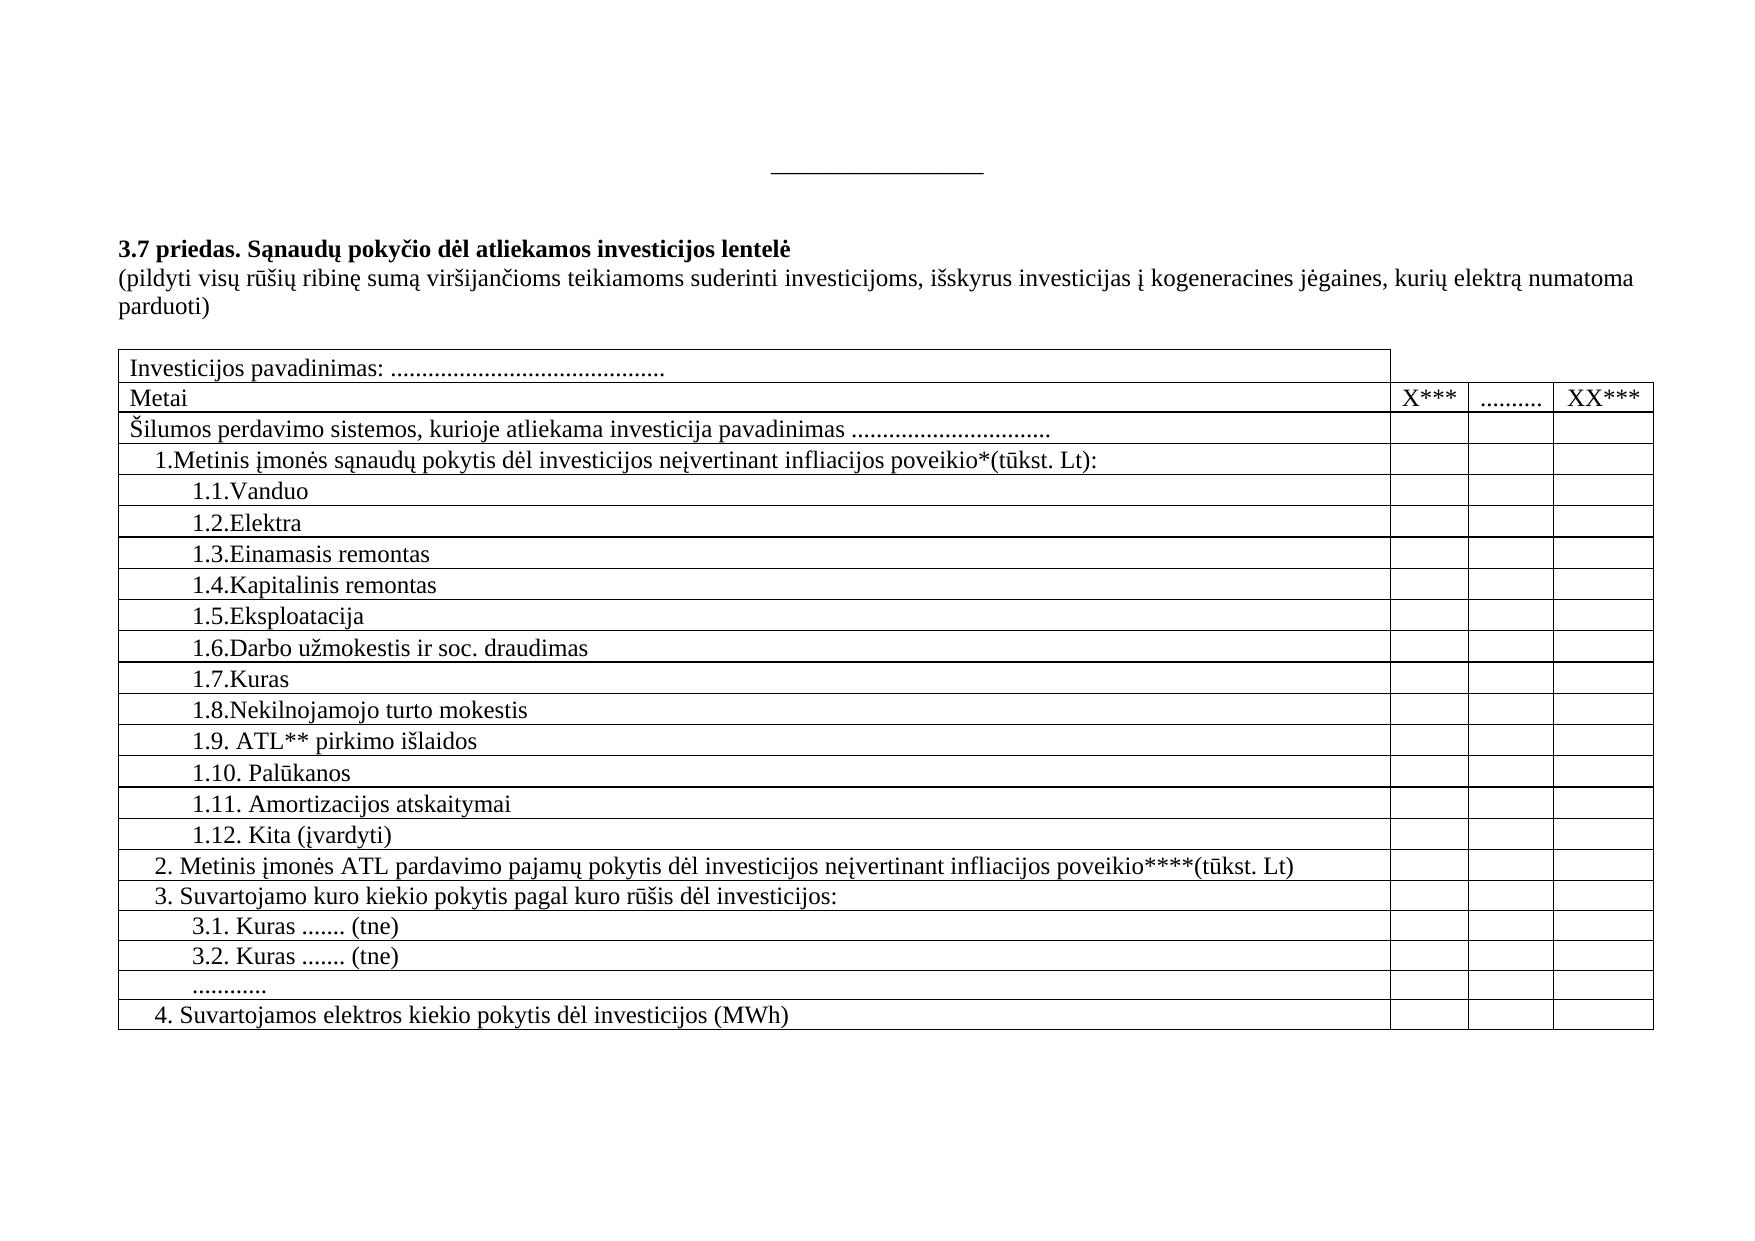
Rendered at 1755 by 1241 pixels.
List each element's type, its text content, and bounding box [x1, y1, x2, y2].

table_cell [1391, 788, 1468, 818]
table_cell [1554, 1000, 1653, 1029]
table_cell [1469, 444, 1553, 474]
table_cell 3. Suvartojamo kuro kiekio pokytis pagal kuro rūšis dėl investicijos: [119, 881, 1390, 910]
table_cell [1391, 756, 1468, 786]
table_cell 4. Suvartojamos elektros kiekio pokytis dėl investicijos (MWh) [119, 1000, 1390, 1029]
table_cell 1.4.Kapitalinis remontas [119, 569, 1390, 599]
table_cell [1391, 1000, 1468, 1029]
table_cell [1469, 819, 1553, 849]
table_cell [1391, 506, 1468, 536]
table_cell [1469, 911, 1553, 940]
table_cell 1.7.Kuras [119, 663, 1390, 693]
table_cell [1391, 911, 1468, 940]
table_cell [1391, 725, 1468, 755]
table_cell [1554, 788, 1653, 818]
table_cell Šilumos perdavimo sistemos, kurioje atliekama investicija pavadinimas ................................ [119, 413, 1390, 443]
table_cell [1391, 881, 1468, 910]
table_cell 1.2.Elektra [119, 506, 1390, 536]
table_cell 1.5.Eksploatacija [119, 600, 1390, 630]
text 3.7 priedas. Sąnaudų pokyčio dėl atliekamos investicijos lentelė [118, 234, 1636, 263]
table_cell .......... [1469, 383, 1553, 411]
table_cell [1469, 600, 1553, 630]
table_cell [1554, 911, 1653, 940]
table_cell [1554, 413, 1653, 443]
table_cell X*** [1391, 383, 1468, 411]
table_cell 1.8.Nekilnojamojo turto mokestis [119, 694, 1390, 724]
text _________________ [118, 148, 1636, 176]
table_cell 1.9. ATL** pirkimo išlaidos [119, 725, 1390, 755]
table_cell Metai [119, 383, 1390, 411]
table_cell [1391, 413, 1468, 443]
table_cell [1554, 725, 1653, 755]
table_cell [1391, 850, 1468, 880]
table_header [1391, 349, 1653, 382]
table_cell [1391, 819, 1468, 849]
table_cell [1469, 1000, 1553, 1029]
table_cell [1391, 569, 1468, 599]
table_cell XX*** [1554, 383, 1653, 411]
table_header Investicijos pavadinimas: ............................................ [119, 350, 1390, 382]
table_cell [1554, 756, 1653, 786]
table_cell [1469, 413, 1553, 443]
table_cell 1.Metinis įmonės sąnaudų pokytis dėl investicijos neįvertinant infliacijos poveikio*(tūkst. Lt): [119, 444, 1390, 474]
table_cell 1.10. Palūkanos [119, 756, 1390, 786]
table_cell [1554, 538, 1653, 568]
table_cell [1554, 444, 1653, 474]
table_cell [1554, 850, 1653, 880]
table_cell 2. Metinis įmonės ATL pardavimo pajamų pokytis dėl investicijos neįvertinant infliacijos poveikio****(tūkst. Lt) [119, 850, 1390, 880]
table_cell 1.12. Kita (įvardyti) [119, 819, 1390, 849]
table_cell 1.1.Vanduo [119, 475, 1390, 505]
table_cell [1469, 756, 1553, 786]
table_cell ............ [119, 971, 1390, 999]
table_cell [1469, 663, 1553, 693]
table_cell [1469, 475, 1553, 505]
table_cell [1469, 941, 1553, 969]
table_cell 1.3.Einamasis remontas [119, 538, 1390, 568]
table_cell [1469, 506, 1553, 536]
table_cell [1469, 850, 1553, 880]
table_cell [1554, 569, 1653, 599]
table_cell [1469, 569, 1553, 599]
table_cell 3.1. Kuras ....... (tne) [119, 911, 1390, 940]
table_cell [1554, 971, 1653, 999]
table_cell [1469, 788, 1553, 818]
table_cell [1554, 881, 1653, 910]
table_cell 1.11. Amortizacijos atskaitymai [119, 788, 1390, 818]
table_cell [1391, 694, 1468, 724]
table_cell [1391, 538, 1468, 568]
table_cell [1554, 631, 1653, 661]
text (pildyti visų rūšių ribinę sumą viršijančioms teikiamoms suderinti investicijoms, išskyrus investicijas į kogeneracines jėgaines, kurių elektrą numatoma parduoti) [118, 263, 1636, 320]
table_cell [1554, 663, 1653, 693]
table_cell [1469, 538, 1553, 568]
table_cell [1554, 819, 1653, 849]
table_cell [1554, 694, 1653, 724]
table_cell [1554, 941, 1653, 969]
table_cell [1554, 506, 1653, 536]
table_cell [1391, 663, 1468, 693]
table_cell [1469, 971, 1553, 999]
table_cell [1391, 475, 1468, 505]
table_cell [1469, 694, 1553, 724]
table_cell [1554, 475, 1653, 505]
table_cell [1391, 600, 1468, 630]
table_cell [1391, 631, 1468, 661]
table_cell [1391, 444, 1468, 474]
table_cell [1391, 941, 1468, 969]
table_cell [1469, 881, 1553, 910]
table_cell [1469, 725, 1553, 755]
table_cell [1391, 971, 1468, 999]
table_cell [1554, 600, 1653, 630]
table_cell 1.6.Darbo užmokestis ir soc. draudimas [119, 631, 1390, 661]
table_cell [1469, 631, 1553, 661]
table_cell 3.2. Kuras ....... (tne) [119, 941, 1390, 969]
